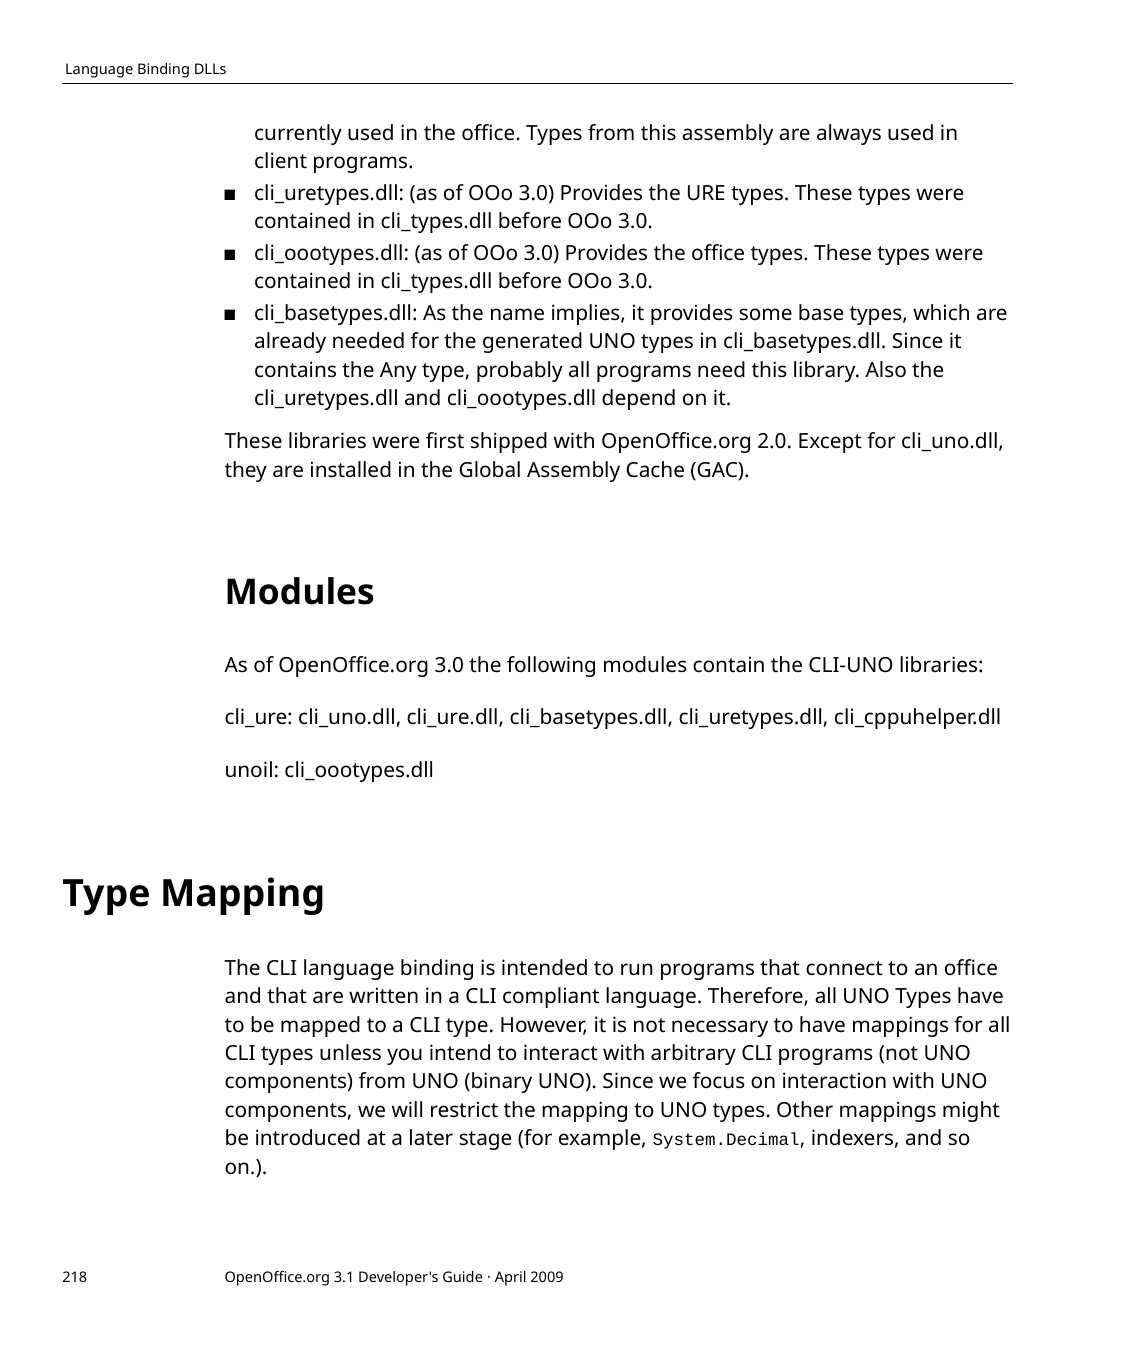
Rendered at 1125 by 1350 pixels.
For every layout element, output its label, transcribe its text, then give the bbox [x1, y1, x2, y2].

list cli_oootypes.dll: (as of OOo 3.0) Provides the office types. These types were contained in cli_types.dll before OOo 3.0. [224, 238, 1013, 295]
text The CLI language binding is intended to run programs that connect to an office and that are written in a CLI compliant language. Therefore, all UNO Types have to be mapped to a CLI type. However, it is not necessary to have mappings for all CLI types unless you intend to interact with arbitrary CLI programs (not UNO components) from UNO (binary UNO). Since we focus on interaction with UNO components, we will restrict the mapping to UNO types. Other mappings might be introduced at a later stage (for example, System.Decimal, indexers, and so on.). [224, 953, 1013, 1180]
text As of OpenOffice.org 3.0 the following modules contain the CLI-UNO libraries: [224, 650, 1013, 678]
subtitle Type Mapping [62, 866, 1013, 917]
text These libraries were first shipped with OpenOffice.org 2.0. Except for cli_uno.dll, they are installed in the Global Assembly Cache (GAC). [224, 427, 1013, 483]
text cli_ure: cli_uno.dll, cli_ure.dll, cli_basetypes.dll, cli_uretypes.dll, cli_cppuhelper.dll [224, 702, 1013, 731]
list currently used in the office. Types from this assembly are always used in client programs. [224, 118, 1013, 175]
list cli_basetypes.dll: As the name implies, it provides some base types, which are already needed for the generated UNO types in cli_basetypes.dll. Since it contains the Any type, probably all programs need this library. Also the cli_uretypes.dll and cli_oootypes.dll depend on it. [224, 298, 1013, 412]
list cli_uretypes.dll: (as of OOo 3.0) Provides the URE types. These types were contained in cli_types.dll before OOo 3.0. [224, 178, 1013, 235]
text unoil: cli_oootypes.dll [224, 755, 1013, 783]
subtitle Modules [224, 566, 1013, 614]
